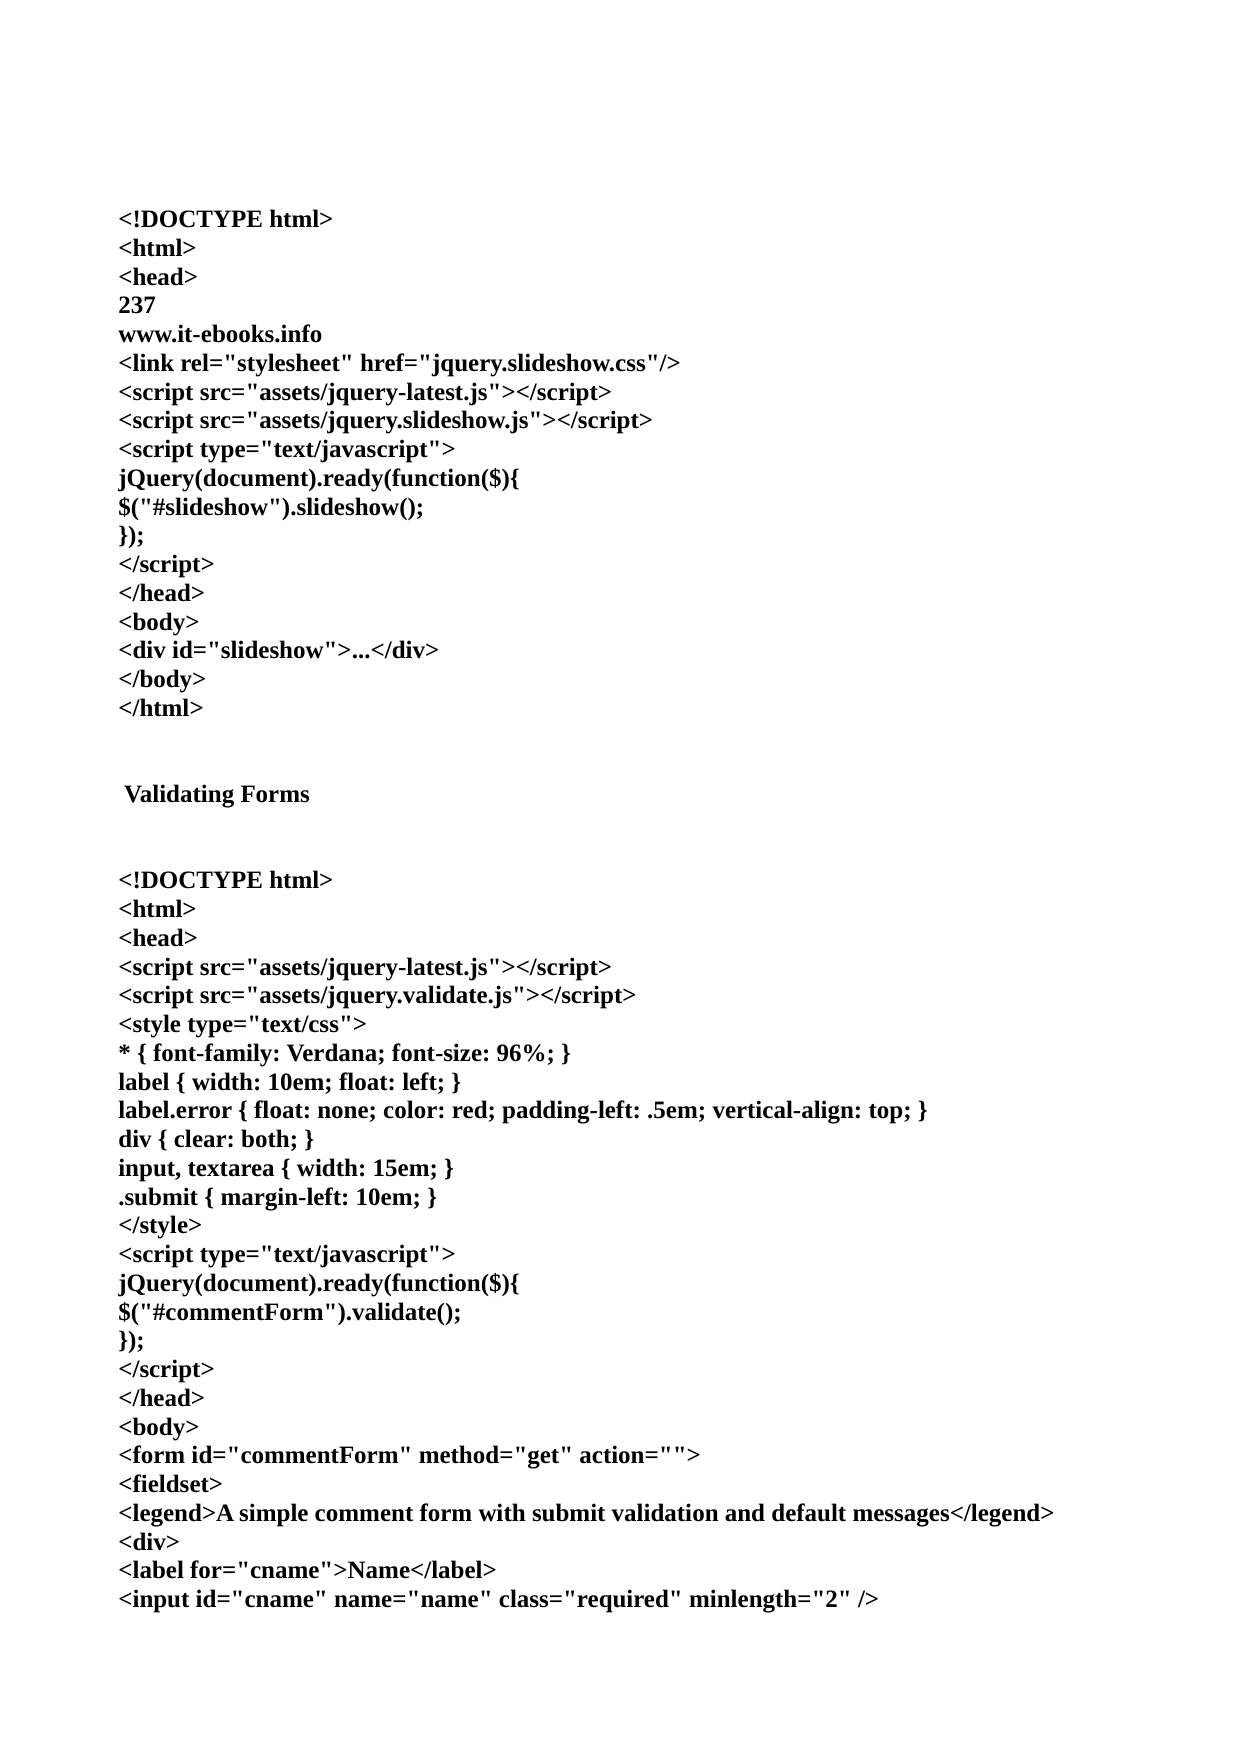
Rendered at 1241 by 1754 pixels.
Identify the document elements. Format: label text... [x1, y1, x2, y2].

text </head> [118, 578, 1122, 607]
text </script> [118, 549, 1122, 578]
text <body> [118, 1412, 1122, 1441]
text 237 [118, 291, 1122, 319]
text </body> [118, 664, 1122, 693]
text <head> [118, 923, 1122, 952]
text $("#commentForm").validate(); [118, 1297, 1122, 1326]
text jQuery(document).ready(function($){ [118, 463, 1122, 492]
text <!DOCTYPE html> [118, 204, 1122, 233]
text <input id="cname" name="name" class="required" minlength="2" /> [118, 1584, 1122, 1613]
text www.it-ebooks.info [118, 319, 1122, 348]
text </style> [118, 1211, 1122, 1239]
text </script> [118, 1354, 1122, 1383]
text }); [118, 1326, 1122, 1354]
text <form id="commentForm" method="get" action=""> [118, 1441, 1122, 1469]
text </html> [118, 693, 1122, 722]
text <script src="assets/jquery.validate.js"></script> [118, 981, 1122, 1009]
text <script src="assets/jquery-latest.js"></script> [118, 952, 1122, 981]
text </head> [118, 1383, 1122, 1412]
text <head> [118, 262, 1122, 291]
text * { font-family: Verdana; font-size: 96%; } [118, 1038, 1122, 1067]
text <html> [118, 233, 1122, 262]
text <legend>A simple comment form with submit validation and default messages</legend> [118, 1498, 1122, 1527]
text <fieldset> [118, 1469, 1122, 1498]
text <script src="assets/jquery.slideshow.js"></script> [118, 406, 1122, 434]
text <label for="cname">Name</label> [118, 1556, 1122, 1584]
text $("#slideshow").slideshow(); [118, 492, 1122, 521]
text Validating Forms [118, 779, 1122, 808]
text <link rel="stylesheet" href="jquery.slideshow.css"/> [118, 348, 1122, 377]
text input, textarea { width: 15em; } [118, 1153, 1122, 1182]
text div { clear: both; } [118, 1124, 1122, 1153]
text <div id="slideshow">...</div> [118, 636, 1122, 664]
text <html> [118, 894, 1122, 923]
text <script type="text/javascript"> [118, 1239, 1122, 1268]
text .submit { margin-left: 10em; } [118, 1182, 1122, 1211]
text <script type="text/javascript"> [118, 434, 1122, 463]
text }); [118, 521, 1122, 549]
text <div> [118, 1527, 1122, 1556]
text <script src="assets/jquery-latest.js"></script> [118, 377, 1122, 406]
text <!DOCTYPE html> [118, 866, 1122, 894]
text jQuery(document).ready(function($){ [118, 1268, 1122, 1297]
text label.error { float: none; color: red; padding-left: .5em; vertical-align: top; } [118, 1096, 1122, 1124]
text <body> [118, 607, 1122, 636]
text <style type="text/css"> [118, 1009, 1122, 1038]
text label { width: 10em; float: left; } [118, 1067, 1122, 1096]
